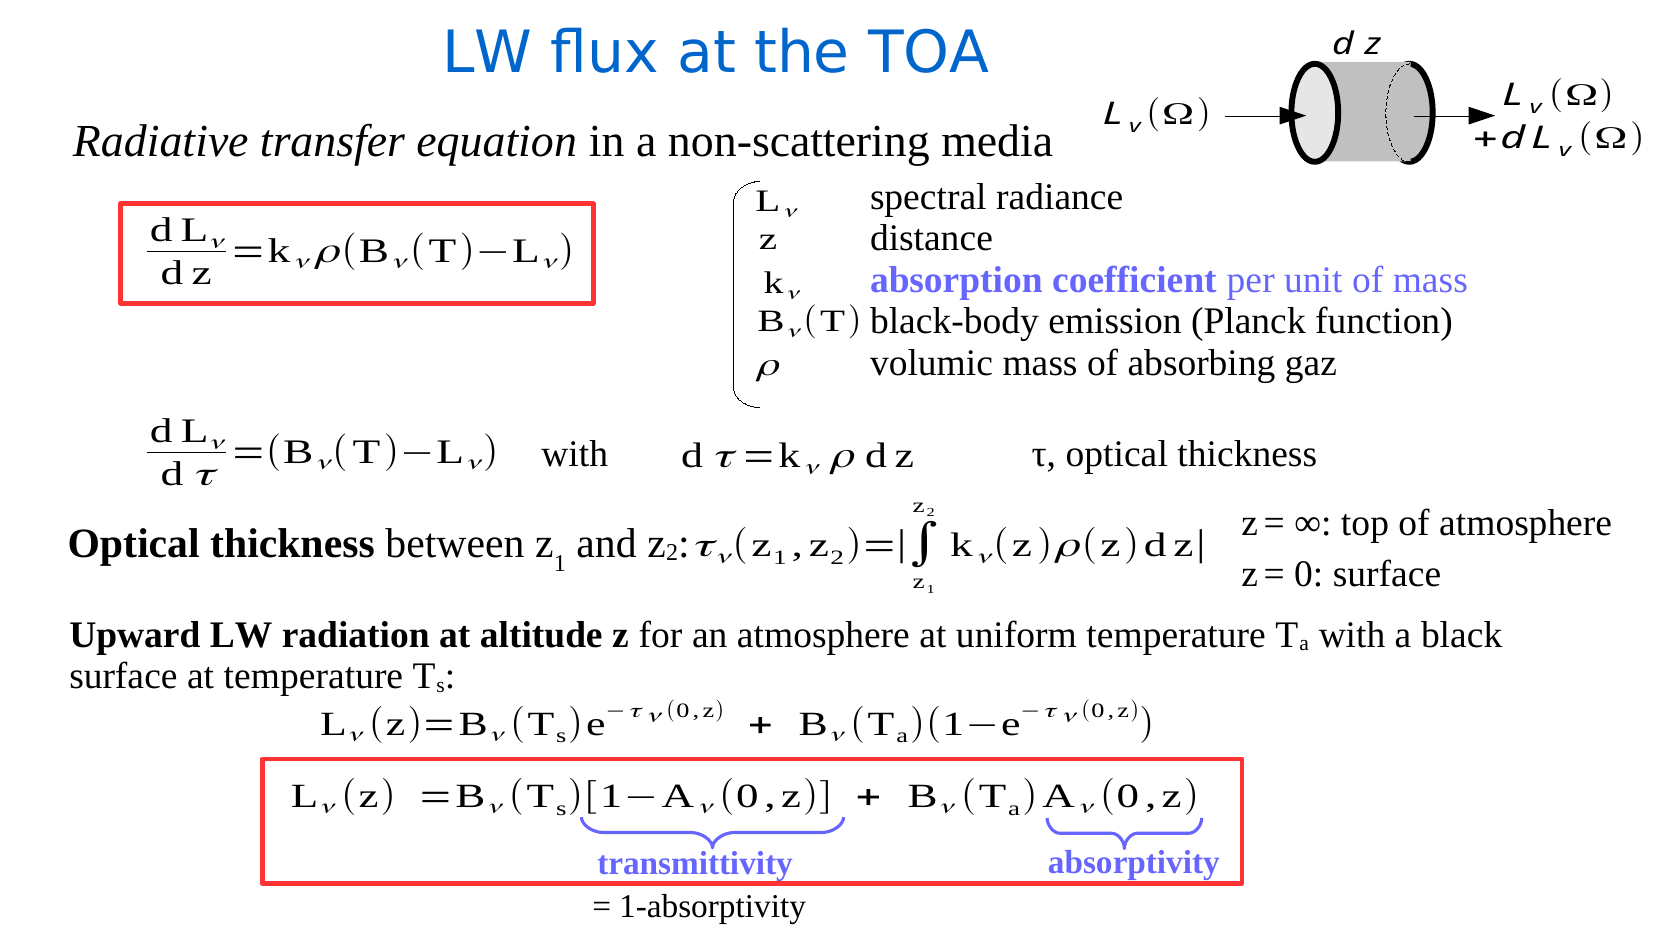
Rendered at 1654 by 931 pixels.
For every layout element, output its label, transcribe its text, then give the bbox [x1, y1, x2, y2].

chart [279, 776, 1209, 820]
text_box absorptivity [968, 836, 1300, 895]
chart [752, 221, 785, 257]
chart [680, 435, 925, 477]
text_box Upward LW radiation at altitude z for an atmosphere at uniform temperature Ta with a black surface at temperature Ts: [54, 606, 1635, 710]
chart [756, 265, 805, 301]
text_box τ, optical thickness [1016, 425, 1495, 483]
text_box Radiative transfer equation in a non-scattering media [58, 108, 1489, 174]
chart [1466, 76, 1651, 162]
chart [1326, 25, 1392, 63]
chart [751, 302, 868, 340]
text_box [1291, 61, 1433, 162]
text_box LW flux at the TOA [47, 11, 1385, 118]
text_box with [526, 425, 680, 483]
chart [1096, 95, 1217, 137]
text_box spectral radiance distance absorption coefficient per unit of mass black-body emission (Planck function) volumic mass of absorbing gaz [855, 168, 1571, 391]
text_box transmittivity = 1-absorptivity [528, 837, 871, 881]
text_box transmittivity = 1-absorptivity [528, 886, 871, 931]
chart [138, 211, 580, 293]
chart [749, 183, 802, 219]
text_box Optical thickness between z1 and z2: [52, 512, 739, 584]
chart [749, 358, 784, 384]
chart [683, 493, 1216, 597]
text_box absorptivity [968, 836, 1240, 881]
chart [138, 411, 504, 494]
chart [309, 699, 1164, 748]
text_box z = ∞: top of atmosphere z = 0: surface [1226, 494, 1640, 611]
